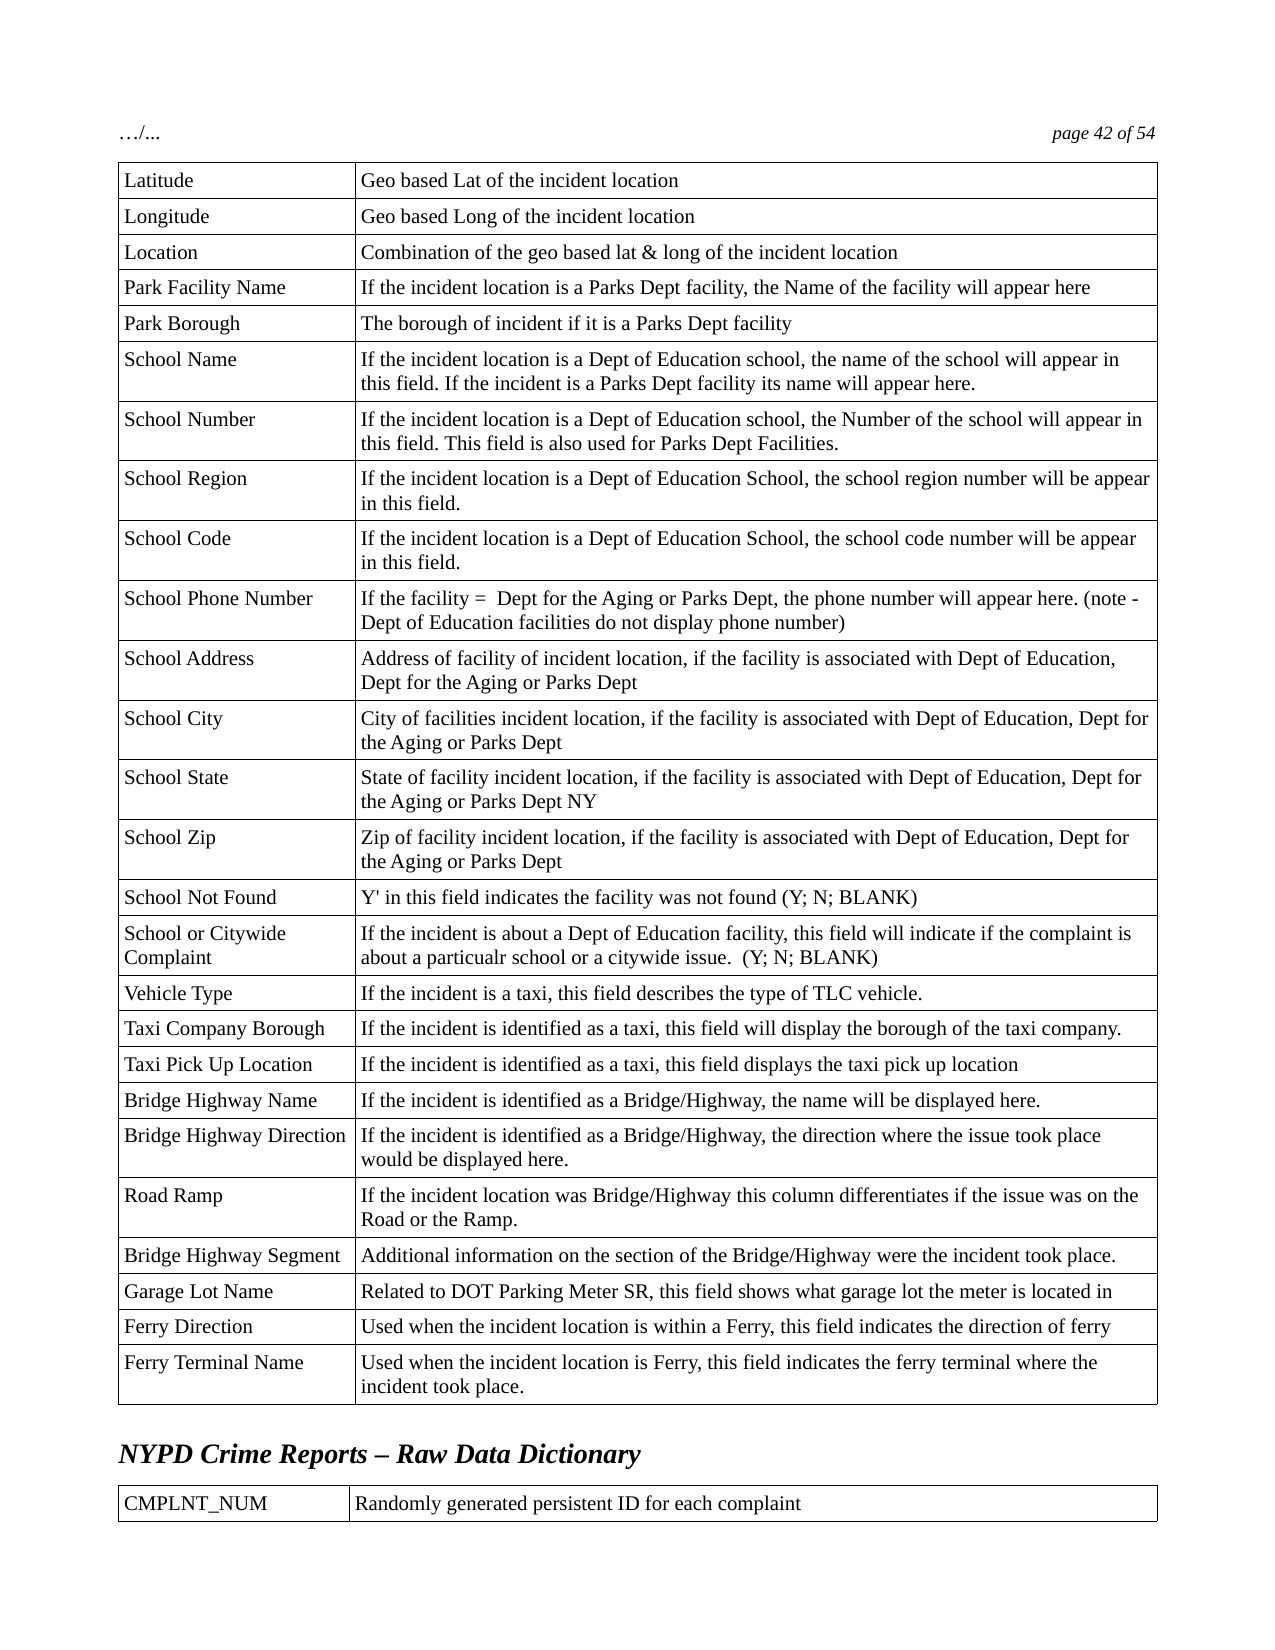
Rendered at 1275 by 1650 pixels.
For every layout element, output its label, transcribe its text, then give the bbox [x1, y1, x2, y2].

table_cell School Number [119, 402, 355, 460]
table_cell Geo based Long of the incident location [356, 199, 1157, 234]
table_cell Additional information on the section of the Bridge/Highway were the incident took place. [356, 1238, 1157, 1273]
table_cell School or Citywide Complaint [119, 916, 355, 974]
table_cell If the incident is identified as a Bridge/Highway, the name will be displayed here. [356, 1083, 1157, 1117]
table_cell School State [119, 760, 355, 819]
table_cell Taxi Company Borough [119, 1011, 355, 1046]
table_cell City of facilities incident location, if the facility is associated with Dept of Education, Dept for the Aging or Parks Dept [356, 701, 1157, 759]
table_cell If the incident is identified as a taxi, this field displays the taxi pick up location [356, 1047, 1157, 1082]
table_cell Park Facility Name [119, 270, 355, 305]
table_cell Bridge Highway Name [119, 1083, 355, 1117]
table_cell If the incident location is a Parks Dept facility, the Name of the facility will appear here [356, 270, 1157, 305]
table_cell If the incident is about a Dept of Education facility, this field will indicate if the complaint is about a particualr school or a citywide issue. (Y; N; BLANK) [356, 916, 1157, 974]
table_cell Ferry Terminal Name [119, 1345, 355, 1404]
table_cell If the incident location is a Dept of Education School, the school region number will be appear in this field. [356, 461, 1157, 520]
table_cell Location [119, 235, 355, 269]
table_cell School Zip [119, 820, 355, 879]
table_cell School Phone Number [119, 581, 355, 640]
table_cell Taxi Pick Up Location [119, 1047, 355, 1082]
table_cell Related to DOT Parking Meter SR, this field shows what garage lot the meter is located in [356, 1274, 1157, 1308]
table_cell Address of facility of incident location, if the facility is associated with Dept of Education, Dept for the Aging or Parks Dept [356, 641, 1157, 699]
table_cell Combination of the geo based lat & long of the incident location [356, 235, 1157, 269]
table_cell If the incident location is a Dept of Education School, the school code number will be appear in this field. [356, 521, 1157, 580]
table_cell Zip of facility incident location, if the facility is associated with Dept of Education, Dept for the Aging or Parks Dept [356, 820, 1157, 879]
table_cell If the incident location was Bridge/Highway this column differentiates if the issue was on the Road or the Ramp. [356, 1178, 1157, 1237]
table_cell If the incident location is a Dept of Education school, the name of the school will appear in this field. If the incident is a Parks Dept facility its name will appear here. [356, 342, 1157, 401]
table_cell Latitude [119, 163, 355, 198]
table_cell School Name [119, 342, 355, 401]
table_cell Park Borough [119, 306, 355, 341]
table_cell Garage Lot Name [119, 1274, 355, 1308]
table_cell If the facility = Dept for the Aging or Parks Dept, the phone number will appear here. (note - Dept of Education facilities do not display phone number) [356, 581, 1157, 640]
table_cell Bridge Highway Direction [119, 1119, 355, 1177]
table_cell Y' in this field indicates the facility was not found (Y; N; BLANK) [356, 880, 1157, 915]
table_cell School City [119, 701, 355, 759]
table_cell If the incident is identified as a taxi, this field will display the borough of the taxi company. [356, 1011, 1157, 1046]
table_header Randomly generated persistent ID for each complaint [350, 1486, 1157, 1521]
table_cell School Not Found [119, 880, 355, 915]
table_cell Vehicle Type [119, 976, 355, 1010]
table_cell Ferry Direction [119, 1310, 355, 1344]
table_cell School Address [119, 641, 355, 699]
table_cell If the incident location is a Dept of Education school, the Number of the school will appear in this field. This field is also used for Parks Dept Facilities. [356, 402, 1157, 460]
table_cell Bridge Highway Segment [119, 1238, 355, 1273]
table_cell State of facility incident location, if the facility is associated with Dept of Education, Dept for the Aging or Parks Dept NY [356, 760, 1157, 819]
subtitle NYPD Crime Reports – Raw Data Dictionary [118, 1437, 1157, 1469]
table_cell Longitude [119, 199, 355, 234]
table_cell The borough of incident if it is a Parks Dept facility [356, 306, 1157, 341]
table_cell Used when the incident location is within a Ferry, this field indicates the direction of ferry [356, 1310, 1157, 1344]
table_cell School Code [119, 521, 355, 580]
table_cell If the incident is identified as a Bridge/Highway, the direction where the issue took place would be displayed here. [356, 1119, 1157, 1177]
table_cell School Region [119, 461, 355, 520]
table_header CMPLNT_NUM [119, 1486, 349, 1521]
table_cell Used when the incident location is Ferry, this field indicates the ferry terminal where the incident took place. [356, 1345, 1157, 1404]
table_cell Geo based Lat of the incident location [356, 163, 1157, 198]
table_cell If the incident is a taxi, this field describes the type of TLC vehicle. [356, 976, 1157, 1010]
table_cell Road Ramp [119, 1178, 355, 1237]
